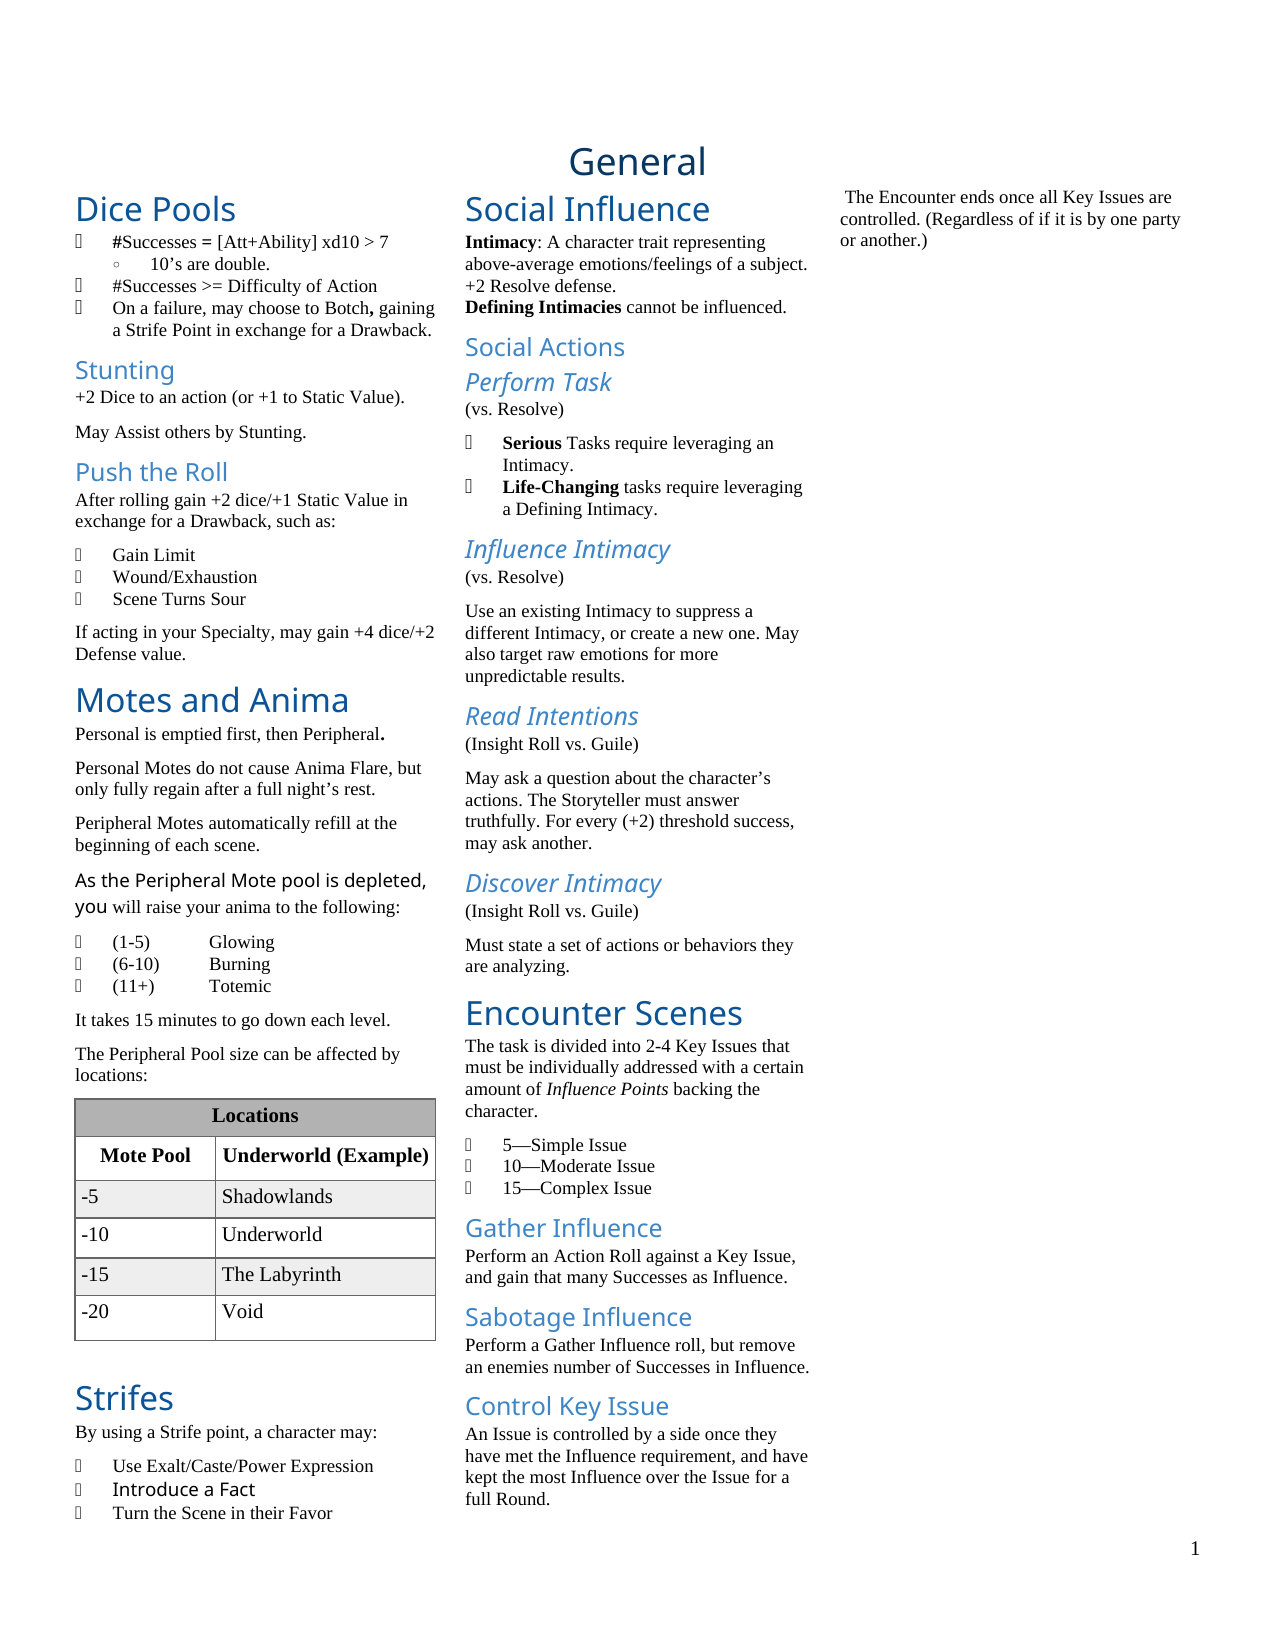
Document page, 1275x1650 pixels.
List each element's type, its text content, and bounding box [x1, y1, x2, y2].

text Intimacy: A character trait representing above-average emotions/feelings of a subject. +2 Resolve defense. Defining Intimacies cannot be influenced. [465, 231, 810, 318]
table_cell -20 [76, 1296, 215, 1339]
subtitle Social Influence [465, 186, 810, 231]
list (1-5) Glowing [75, 931, 435, 953]
list Scene Turns Sour [75, 587, 435, 609]
list Turn the Scene in their Favor [75, 1502, 435, 1523]
subtitle Push the Roll [75, 454, 435, 489]
table_cell -15 [76, 1259, 215, 1295]
table_cell The Labyrinth [216, 1259, 435, 1295]
text Must state a set of actions or behaviors they are analyzing. [465, 934, 810, 977]
table_cell Underworld (Example) [216, 1137, 435, 1179]
list 5—Simple Issue [465, 1133, 810, 1155]
text After rolling gain +2 dice/+1 Static Value in exchange for a Drawback, such as: [75, 489, 435, 532]
text (vs. Resolve) [465, 398, 810, 420]
list Introduce a Fact [75, 1476, 435, 1502]
text (vs. Resolve) [465, 566, 810, 587]
table_cell -10 [76, 1219, 215, 1257]
subtitle Influence Intimacy [465, 532, 810, 566]
subtitle Gather Influence [465, 1211, 810, 1245]
text Personal is emptied first, then Peripheral. [75, 722, 435, 744]
subtitle Strifes [75, 1375, 435, 1421]
text May Assist others by Stunting. [75, 421, 435, 442]
subtitle Control Key Issue [465, 1389, 810, 1423]
table_cell Mote Pool [76, 1137, 215, 1179]
table_header Locations [76, 1100, 435, 1136]
subtitle Perform Task [465, 364, 810, 398]
text As the Peripheral Mote pool is depleted, you will raise your anima to the following: [75, 868, 435, 919]
list Gain Limit [75, 544, 435, 566]
subtitle Read Intentions [465, 699, 810, 733]
subtitle Discover Intimacy [465, 866, 810, 900]
list #Successes = [Att+Ability] xd10 > 7 [75, 231, 435, 253]
text If acting in your Specialty, may gain +4 dice/+2 Defense value. [75, 621, 435, 664]
text Perform an Action Roll against a Key Issue, and gain that many Successes as Influence. [465, 1245, 810, 1288]
table_cell -5 [76, 1181, 215, 1217]
text Perform a Gather Influence roll, but remove an enemies number of Successes in Influence. [465, 1334, 810, 1377]
table_cell Void [216, 1296, 435, 1339]
subtitle Dice Pools [75, 186, 435, 231]
text May ask a question about the character’s actions. The Storyteller must answer truthfully. For every (+2) threshold success, may ask another. [465, 767, 810, 853]
text By using a Strife point, a character may: [75, 1421, 435, 1442]
text (Insight Roll vs. Guile) [465, 900, 810, 921]
list #Successes >= Difficulty of Action [75, 275, 435, 297]
subtitle Sabotage Influence [465, 1300, 810, 1334]
list 15—Complex Issue [465, 1177, 810, 1198]
subtitle Motes and Anima [75, 677, 435, 722]
text The task is divided into 2-4 Key Issues that must be individually addressed with a certain amount of Influence Points backing the character. [465, 1035, 810, 1121]
text It takes 15 minutes to go down each level. [75, 1008, 435, 1030]
text The Peripheral Pool size can be affected by locations: [75, 1043, 435, 1086]
subtitle General [75, 135, 1200, 186]
text An Issue is controlled by a side once they have met the Influence requirement, and have kept the most Influence over the Issue for a full Round. [465, 1423, 810, 1509]
list 10—Moderate Issue [465, 1155, 810, 1177]
text (Insight Roll vs. Guile) [465, 733, 810, 754]
table_cell Shadowlands [216, 1181, 435, 1217]
list Life-Changing tasks require leveraging a Defining Intimacy. [465, 476, 810, 519]
subtitle Social Actions [465, 330, 810, 364]
list Wound/Exhaustion [75, 566, 435, 587]
list On a failure, may choose to Botch, gaining a Strife Point in exchange for a Drawback. [75, 297, 435, 340]
text Peripheral Motes automatically refill at the beginning of each scene. [75, 812, 435, 855]
subtitle Stunting [75, 352, 435, 386]
subtitle Encounter Scenes [465, 989, 810, 1035]
list Serious Tasks require leveraging an Intimacy. [465, 432, 810, 476]
list Use Exalt/Caste/Power Expression [75, 1455, 435, 1476]
text The Encounter ends once all Key Issues are controlled. (Regardless of if it is by one party or another.) [840, 186, 1200, 251]
text Personal Motes do not cause Anima Flare, but only fully regain after a full night’s rest. [75, 757, 435, 800]
list 10’s are double. [112, 253, 435, 275]
list (6-10) Burning [75, 953, 435, 974]
text Use an existing Intimacy to suppress a different Intimacy, or create a new one. May also target raw emotions for more unpredictable results. [465, 600, 810, 686]
table_cell Underworld [216, 1219, 435, 1257]
list (11+) Totemic [75, 974, 435, 996]
text +2 Dice to an action (or +1 to Static Value). [75, 386, 435, 408]
